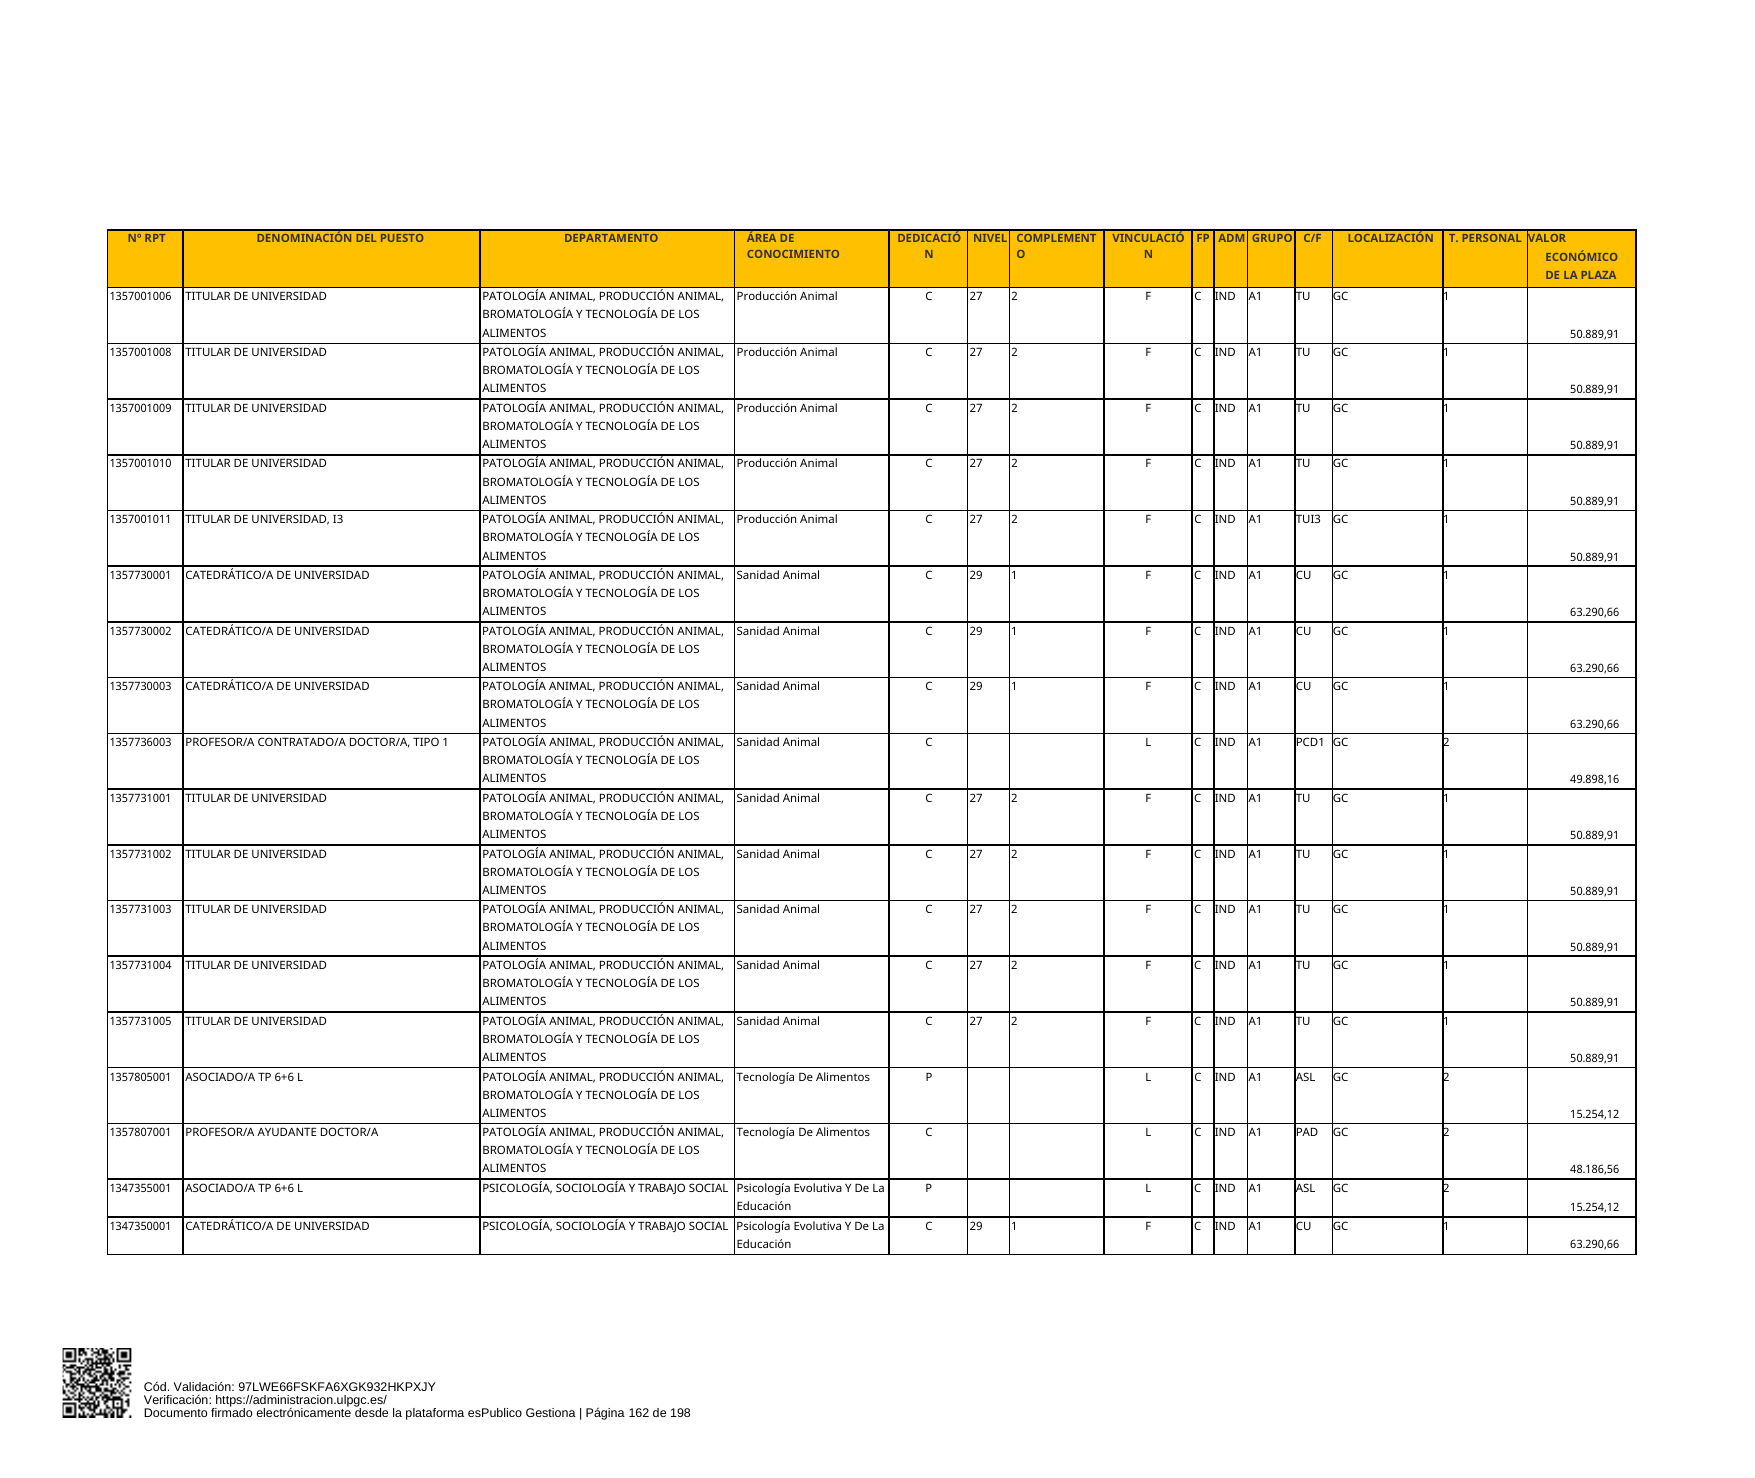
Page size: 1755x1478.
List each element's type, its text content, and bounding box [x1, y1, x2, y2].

table_cell PATOLOGÍA ANIMAL, PRODUCCIÓN ANIMAL, BROMATOLOGÍA Y TECNOLOGÍA DE LOS ALIMENTOS [481, 400, 734, 454]
table_cell 1 [1444, 400, 1527, 454]
table_cell 2 [1010, 901, 1103, 955]
table_cell 27 [968, 288, 1009, 342]
table_cell TITULAR DE UNIVERSIDAD [184, 288, 479, 342]
table_cell TU [1296, 1013, 1332, 1067]
table_cell [968, 1124, 1009, 1178]
table_cell 50.889,91 [1528, 790, 1635, 844]
table_cell 50.889,91 [1528, 846, 1635, 900]
table_cell 1357731001 [108, 790, 182, 844]
table_cell TITULAR DE UNIVERSIDAD [184, 846, 479, 900]
table_cell A1 [1248, 1013, 1294, 1067]
table_cell C [890, 790, 967, 844]
table_cell [1010, 1180, 1103, 1216]
table_cell 1347355001 [108, 1180, 182, 1216]
table_cell Sanidad Animal [735, 901, 888, 955]
table_cell IND [1215, 511, 1247, 565]
table_cell PATOLOGÍA ANIMAL, PRODUCCIÓN ANIMAL, BROMATOLOGÍA Y TECNOLOGÍA DE LOS ALIMENTOS [481, 511, 734, 565]
table_cell C [890, 344, 967, 398]
table_cell PCD1 [1296, 734, 1332, 788]
table_cell PATOLOGÍA ANIMAL, PRODUCCIÓN ANIMAL, BROMATOLOGÍA Y TECNOLOGÍA DE LOS ALIMENTOS [481, 344, 734, 398]
table_cell 1 [1444, 1218, 1527, 1253]
table_cell TU [1296, 400, 1332, 454]
table_cell C [890, 288, 967, 342]
table_cell L [1105, 1180, 1191, 1216]
table_header VINCULACIÓN [1105, 231, 1191, 287]
table_cell Producción Animal [735, 511, 888, 565]
table_cell F [1105, 901, 1191, 955]
table_cell TU [1296, 456, 1332, 509]
table_cell Sanidad Animal [735, 846, 888, 900]
table_cell GC [1333, 790, 1442, 844]
table_cell F [1105, 456, 1191, 509]
table_cell 1 [1010, 678, 1103, 732]
table_cell GC [1333, 1124, 1442, 1178]
table_cell 27 [968, 344, 1009, 398]
table_cell IND [1215, 400, 1247, 454]
table_cell 27 [968, 400, 1009, 454]
table_cell CATEDRÁTICO/A DE UNIVERSIDAD [184, 1218, 479, 1253]
table_cell Sanidad Animal [735, 678, 888, 732]
table_cell F [1105, 1013, 1191, 1067]
table_cell TITULAR DE UNIVERSIDAD [184, 957, 479, 1011]
table_cell [1010, 1068, 1103, 1123]
table_cell 2 [1010, 456, 1103, 509]
table_cell 2 [1444, 734, 1527, 788]
table_cell F [1105, 1218, 1191, 1253]
table_cell IND [1215, 1068, 1247, 1123]
table_cell C [1193, 623, 1213, 677]
table_cell Sanidad Animal [735, 567, 888, 621]
table_cell PAD [1296, 1124, 1332, 1178]
table_cell 27 [968, 511, 1009, 565]
table_cell Producción Animal [735, 400, 888, 454]
table_header ÁREA DE CONOCIMIENTO [735, 231, 888, 287]
table_cell 1 [1444, 901, 1527, 955]
table_cell C [890, 846, 967, 900]
table_cell C [890, 623, 967, 677]
table_cell 63.290,66 [1528, 623, 1635, 677]
table_cell C [1193, 288, 1213, 342]
table_cell 1357001009 [108, 400, 182, 454]
table_cell 2 [1444, 1180, 1527, 1216]
table_cell 50.889,91 [1528, 400, 1635, 454]
table_cell [968, 1180, 1009, 1216]
table_cell IND [1215, 901, 1247, 955]
table_cell C [890, 456, 967, 509]
table_cell 1 [1444, 678, 1527, 732]
table_cell CATEDRÁTICO/A DE UNIVERSIDAD [184, 678, 479, 732]
table_cell 1 [1010, 1218, 1103, 1253]
table_cell C [1193, 957, 1213, 1011]
table_cell PROFESOR/A AYUDANTE DOCTOR/A [184, 1124, 479, 1178]
table_cell ASL [1296, 1068, 1332, 1123]
table_cell A1 [1248, 623, 1294, 677]
table_cell TUI3 [1296, 511, 1332, 565]
table_cell GC [1333, 957, 1442, 1011]
table_cell TU [1296, 957, 1332, 1011]
table_cell GC [1333, 1218, 1442, 1253]
table_cell 1 [1444, 456, 1527, 509]
table_cell GC [1333, 288, 1442, 342]
table_header ADM [1215, 231, 1247, 287]
table_cell [1010, 734, 1103, 788]
table_cell A1 [1248, 456, 1294, 509]
table_header DEPARTAMENTO [481, 231, 734, 287]
table_cell 1 [1444, 567, 1527, 621]
table_header Nº RPT [108, 231, 182, 287]
table_cell CATEDRÁTICO/A DE UNIVERSIDAD [184, 567, 479, 621]
table_cell PSICOLOGÍA, SOCIOLOGÍA Y TRABAJO SOCIAL [481, 1218, 734, 1253]
table_cell C [1193, 846, 1213, 900]
table_cell PATOLOGÍA ANIMAL, PRODUCCIÓN ANIMAL, BROMATOLOGÍA Y TECNOLOGÍA DE LOS ALIMENTOS [481, 456, 734, 509]
table_cell Producción Animal [735, 288, 888, 342]
table_header LOCALIZACIÓN [1333, 231, 1442, 287]
table_cell IND [1215, 1218, 1247, 1253]
table_header GRUPO [1248, 231, 1294, 287]
table_cell GC [1333, 623, 1442, 677]
table_cell IND [1215, 456, 1247, 509]
table_cell A1 [1248, 1124, 1294, 1178]
table_cell GC [1333, 846, 1442, 900]
table_cell C [1193, 1218, 1213, 1253]
table_cell 50.889,91 [1528, 511, 1635, 565]
table_cell A1 [1248, 288, 1294, 342]
table_cell ASOCIADO/A TP 6+6 L [184, 1068, 479, 1123]
table_cell 1357731003 [108, 901, 182, 955]
table_cell TITULAR DE UNIVERSIDAD [184, 456, 479, 509]
table_cell C [1193, 344, 1213, 398]
table_cell PROFESOR/A CONTRATADO/A DOCTOR/A, TIPO 1 [184, 734, 479, 788]
table_cell PATOLOGÍA ANIMAL, PRODUCCIÓN ANIMAL, BROMATOLOGÍA Y TECNOLOGÍA DE LOS ALIMENTOS [481, 678, 734, 732]
table_cell TITULAR DE UNIVERSIDAD [184, 400, 479, 454]
table_cell PATOLOGÍA ANIMAL, PRODUCCIÓN ANIMAL, BROMATOLOGÍA Y TECNOLOGÍA DE LOS ALIMENTOS [481, 1124, 734, 1178]
table_cell P [890, 1180, 967, 1216]
table_cell C [890, 734, 967, 788]
table_cell P [890, 1068, 967, 1123]
table_cell 63.290,66 [1528, 1218, 1635, 1253]
table_cell GC [1333, 678, 1442, 732]
table_cell A1 [1248, 678, 1294, 732]
table_cell A1 [1248, 901, 1294, 955]
table_cell C [1193, 456, 1213, 509]
table_cell F [1105, 288, 1191, 342]
table_cell F [1105, 846, 1191, 900]
table_cell 49.898,16 [1528, 734, 1635, 788]
table_cell 1357731005 [108, 1013, 182, 1067]
table_cell A1 [1248, 567, 1294, 621]
table_cell 2 [1010, 846, 1103, 900]
table_header T. PERSONAL [1444, 231, 1527, 287]
table_cell A1 [1248, 344, 1294, 398]
table_cell 1 [1010, 623, 1103, 677]
table_cell 1357730002 [108, 623, 182, 677]
table_cell ASL [1296, 1180, 1332, 1216]
table_cell A1 [1248, 1068, 1294, 1123]
table_cell IND [1215, 623, 1247, 677]
table_cell L [1105, 1068, 1191, 1123]
table_cell 50.889,91 [1528, 288, 1635, 342]
table_cell 1357001006 [108, 288, 182, 342]
table_cell Sanidad Animal [735, 734, 888, 788]
table_cell A1 [1248, 400, 1294, 454]
table_cell IND [1215, 567, 1247, 621]
table_cell A1 [1248, 511, 1294, 565]
table_cell IND [1215, 288, 1247, 342]
table_cell 1357730001 [108, 567, 182, 621]
table_cell GC [1333, 734, 1442, 788]
table_cell IND [1215, 734, 1247, 788]
table_cell C [1193, 1068, 1213, 1123]
table_cell TITULAR DE UNIVERSIDAD [184, 790, 479, 844]
table_cell C [890, 1124, 967, 1178]
table_cell CU [1296, 623, 1332, 677]
table_cell 1 [1444, 511, 1527, 565]
table_header VALOR ECONÓMICO DE LA PLAZA [1528, 231, 1635, 287]
table_cell 1 [1444, 288, 1527, 342]
table_cell [968, 1068, 1009, 1123]
table_cell [968, 734, 1009, 788]
table_cell C [890, 1218, 967, 1253]
table_cell C [1193, 400, 1213, 454]
table_cell 1357001011 [108, 511, 182, 565]
table_cell F [1105, 678, 1191, 732]
table_cell GC [1333, 400, 1442, 454]
table_cell 27 [968, 901, 1009, 955]
table_cell IND [1215, 1013, 1247, 1067]
table_cell IND [1215, 790, 1247, 844]
table_cell PATOLOGÍA ANIMAL, PRODUCCIÓN ANIMAL, BROMATOLOGÍA Y TECNOLOGÍA DE LOS ALIMENTOS [481, 567, 734, 621]
table_cell 50.889,91 [1528, 344, 1635, 398]
table_cell F [1105, 957, 1191, 1011]
table_cell A1 [1248, 957, 1294, 1011]
table_cell 48.186,56 [1528, 1124, 1635, 1178]
table_cell 15.254,12 [1528, 1180, 1635, 1216]
table_cell C [890, 678, 967, 732]
table_cell ASOCIADO/A TP 6+6 L [184, 1180, 479, 1216]
table_cell TU [1296, 344, 1332, 398]
table_cell A1 [1248, 1218, 1294, 1253]
table_cell PATOLOGÍA ANIMAL, PRODUCCIÓN ANIMAL, BROMATOLOGÍA Y TECNOLOGÍA DE LOS ALIMENTOS [481, 1013, 734, 1067]
table_header DEDICACIÓN [890, 231, 967, 287]
table_cell C [1193, 511, 1213, 565]
table_cell F [1105, 567, 1191, 621]
table_cell C [1193, 790, 1213, 844]
table_cell GC [1333, 456, 1442, 509]
table_cell 1357736003 [108, 734, 182, 788]
table_cell 29 [968, 567, 1009, 621]
table_cell PATOLOGÍA ANIMAL, PRODUCCIÓN ANIMAL, BROMATOLOGÍA Y TECNOLOGÍA DE LOS ALIMENTOS [481, 957, 734, 1011]
table_cell PATOLOGÍA ANIMAL, PRODUCCIÓN ANIMAL, BROMATOLOGÍA Y TECNOLOGÍA DE LOS ALIMENTOS [481, 1068, 734, 1123]
table_cell F [1105, 623, 1191, 677]
table_cell 2 [1010, 957, 1103, 1011]
table_cell 1 [1444, 623, 1527, 677]
table_cell C [890, 1013, 967, 1067]
table_cell C [890, 400, 967, 454]
table_cell PATOLOGÍA ANIMAL, PRODUCCIÓN ANIMAL, BROMATOLOGÍA Y TECNOLOGÍA DE LOS ALIMENTOS [481, 288, 734, 342]
table_cell Sanidad Animal [735, 1013, 888, 1067]
table_cell TU [1296, 288, 1332, 342]
table_cell Tecnología De Alimentos [735, 1124, 888, 1178]
table_header NIVEL [968, 231, 1009, 287]
table_cell L [1105, 1124, 1191, 1178]
table_cell PSICOLOGÍA, SOCIOLOGÍA Y TRABAJO SOCIAL [481, 1180, 734, 1216]
table_cell IND [1215, 344, 1247, 398]
table_cell 27 [968, 846, 1009, 900]
table_cell C [1193, 734, 1213, 788]
table_cell A1 [1248, 846, 1294, 900]
table_cell CU [1296, 567, 1332, 621]
table_cell 27 [968, 957, 1009, 1011]
table_cell PATOLOGÍA ANIMAL, PRODUCCIÓN ANIMAL, BROMATOLOGÍA Y TECNOLOGÍA DE LOS ALIMENTOS [481, 734, 734, 788]
table_cell C [890, 901, 967, 955]
table_cell TU [1296, 901, 1332, 955]
table_cell 1347350001 [108, 1218, 182, 1253]
table_cell TITULAR DE UNIVERSIDAD [184, 344, 479, 398]
table_cell Sanidad Animal [735, 623, 888, 677]
table_cell 1357731002 [108, 846, 182, 900]
table_cell C [1193, 1013, 1213, 1067]
table_cell IND [1215, 846, 1247, 900]
table_cell 27 [968, 456, 1009, 509]
table_cell Sanidad Animal [735, 957, 888, 1011]
table_cell 29 [968, 678, 1009, 732]
table_cell C [1193, 678, 1213, 732]
table_cell TITULAR DE UNIVERSIDAD [184, 901, 479, 955]
table_cell 1 [1444, 957, 1527, 1011]
table_cell PATOLOGÍA ANIMAL, PRODUCCIÓN ANIMAL, BROMATOLOGÍA Y TECNOLOGÍA DE LOS ALIMENTOS [481, 901, 734, 955]
table_cell 1357807001 [108, 1124, 182, 1178]
table_cell 1 [1444, 790, 1527, 844]
table_cell CU [1296, 678, 1332, 732]
table_cell 50.889,91 [1528, 456, 1635, 509]
table_cell 1 [1444, 1013, 1527, 1067]
table_cell 2 [1010, 344, 1103, 398]
table_cell [1010, 1124, 1103, 1178]
table_cell F [1105, 511, 1191, 565]
table_cell 2 [1010, 400, 1103, 454]
table_cell 2 [1010, 511, 1103, 565]
table_cell CATEDRÁTICO/A DE UNIVERSIDAD [184, 623, 479, 677]
table_header COMPLEMENTO [1010, 231, 1103, 287]
table_cell F [1105, 790, 1191, 844]
table_cell Producción Animal [735, 456, 888, 509]
table_cell A1 [1248, 1180, 1294, 1216]
table_cell L [1105, 734, 1191, 788]
table_cell GC [1333, 511, 1442, 565]
table_cell CU [1296, 1218, 1332, 1253]
table_cell C [1193, 1124, 1213, 1178]
table_cell 1 [1010, 567, 1103, 621]
table_header FP [1193, 231, 1213, 287]
table_cell IND [1215, 678, 1247, 732]
table_cell 29 [968, 623, 1009, 677]
table_cell 1357001010 [108, 456, 182, 509]
table_cell 63.290,66 [1528, 678, 1635, 732]
table_cell GC [1333, 1068, 1442, 1123]
table_cell TU [1296, 790, 1332, 844]
table_cell PATOLOGÍA ANIMAL, PRODUCCIÓN ANIMAL, BROMATOLOGÍA Y TECNOLOGÍA DE LOS ALIMENTOS [481, 846, 734, 900]
table_cell 2 [1010, 790, 1103, 844]
table_cell 1357001008 [108, 344, 182, 398]
table_cell 1357730003 [108, 678, 182, 732]
table_cell A1 [1248, 734, 1294, 788]
table_cell TITULAR DE UNIVERSIDAD, I3 [184, 511, 479, 565]
table_cell PATOLOGÍA ANIMAL, PRODUCCIÓN ANIMAL, BROMATOLOGÍA Y TECNOLOGÍA DE LOS ALIMENTOS [481, 623, 734, 677]
table_cell 27 [968, 790, 1009, 844]
table_cell C [1193, 901, 1213, 955]
table_cell GC [1333, 567, 1442, 621]
table_cell 50.889,91 [1528, 957, 1635, 1011]
table_cell 2 [1010, 1013, 1103, 1067]
table_cell 1 [1444, 344, 1527, 398]
table_cell Psicología Evolutiva Y De La Educación [735, 1180, 888, 1216]
table_cell TITULAR DE UNIVERSIDAD [184, 1013, 479, 1067]
table_cell GC [1333, 1013, 1442, 1067]
table_cell Tecnología De Alimentos [735, 1068, 888, 1123]
table_header DENOMINACIÓN DEL PUESTO [184, 231, 479, 287]
table_cell A1 [1248, 790, 1294, 844]
table_cell F [1105, 344, 1191, 398]
table_cell C [890, 957, 967, 1011]
table_cell 1357805001 [108, 1068, 182, 1123]
table_cell Psicología Evolutiva Y De La Educación [735, 1218, 888, 1253]
table_cell GC [1333, 1180, 1442, 1216]
table_cell Producción Animal [735, 344, 888, 398]
table_cell PATOLOGÍA ANIMAL, PRODUCCIÓN ANIMAL, BROMATOLOGÍA Y TECNOLOGÍA DE LOS ALIMENTOS [481, 790, 734, 844]
table_cell IND [1215, 957, 1247, 1011]
table_cell TU [1296, 846, 1332, 900]
table_cell C [890, 567, 967, 621]
table_cell 2 [1444, 1124, 1527, 1178]
table_cell C [1193, 1180, 1213, 1216]
table_cell 29 [968, 1218, 1009, 1253]
table_cell GC [1333, 344, 1442, 398]
table_cell 2 [1444, 1068, 1527, 1123]
table_cell C [1193, 567, 1213, 621]
table_cell 15.254,12 [1528, 1068, 1635, 1123]
table_cell C [890, 511, 967, 565]
table_cell GC [1333, 901, 1442, 955]
table_cell 1 [1444, 846, 1527, 900]
table_cell 1357731004 [108, 957, 182, 1011]
table_cell 27 [968, 1013, 1009, 1067]
table_cell 50.889,91 [1528, 901, 1635, 955]
table_cell IND [1215, 1124, 1247, 1178]
table_header C/F [1296, 231, 1332, 287]
table_cell IND [1215, 1180, 1247, 1216]
table_cell 50.889,91 [1528, 1013, 1635, 1067]
table_cell 63.290,66 [1528, 567, 1635, 621]
table_cell Sanidad Animal [735, 790, 888, 844]
table_cell 2 [1010, 288, 1103, 342]
table_cell F [1105, 400, 1191, 454]
